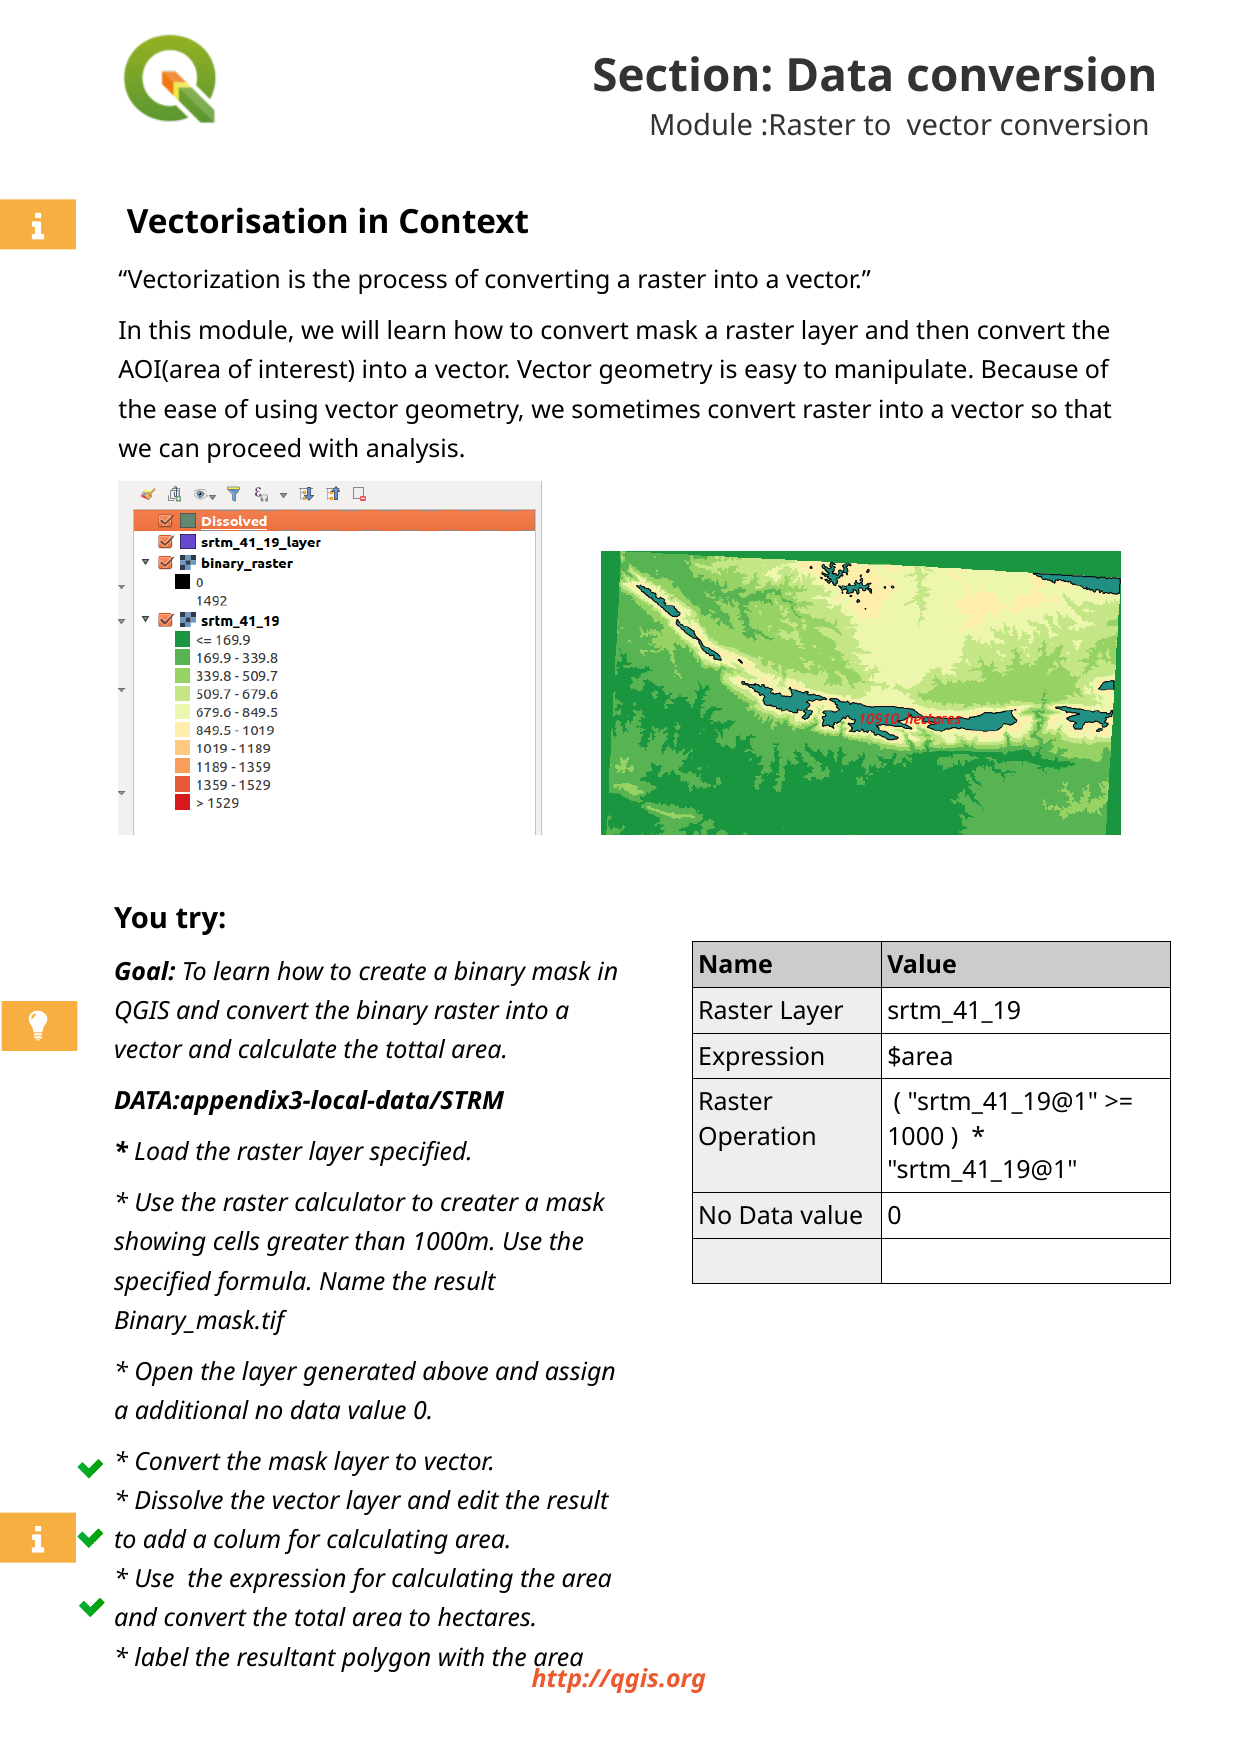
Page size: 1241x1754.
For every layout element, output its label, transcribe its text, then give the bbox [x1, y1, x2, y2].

picture [118, 481, 1123, 835]
table_header Name [693, 942, 881, 987]
subtitle Vectorisation in Context [118, 198, 1122, 243]
table_header Value [882, 942, 1170, 987]
table_cell [882, 1239, 1170, 1283]
table_cell [693, 1239, 881, 1283]
table_cell $area [882, 1034, 1170, 1078]
table_cell Raster Layer [693, 988, 881, 1033]
table_cell No Data value [693, 1193, 881, 1238]
table_cell srtm_41_19 [882, 988, 1170, 1033]
table_cell Expression [693, 1034, 881, 1078]
picture [122, 31, 218, 127]
table_cell Raster Operation [693, 1079, 881, 1192]
text In this module, we will learn how to convert mask a raster layer and then convert the AOI(area of interest) into a vector. Vector geometry is easy to manipulate. Because of the ease of using vector geometry, we sometimes convert raster into a vector so that we can proceed with analysis. [118, 313, 1122, 464]
text “Vectorization is the process of converting a raster into a vector.” [118, 262, 1122, 296]
table_cell 0 [882, 1193, 1170, 1238]
table_cell ( "srtm_41_19@1" >= 1000 ) * "srtm_41_19@1" [882, 1079, 1170, 1192]
